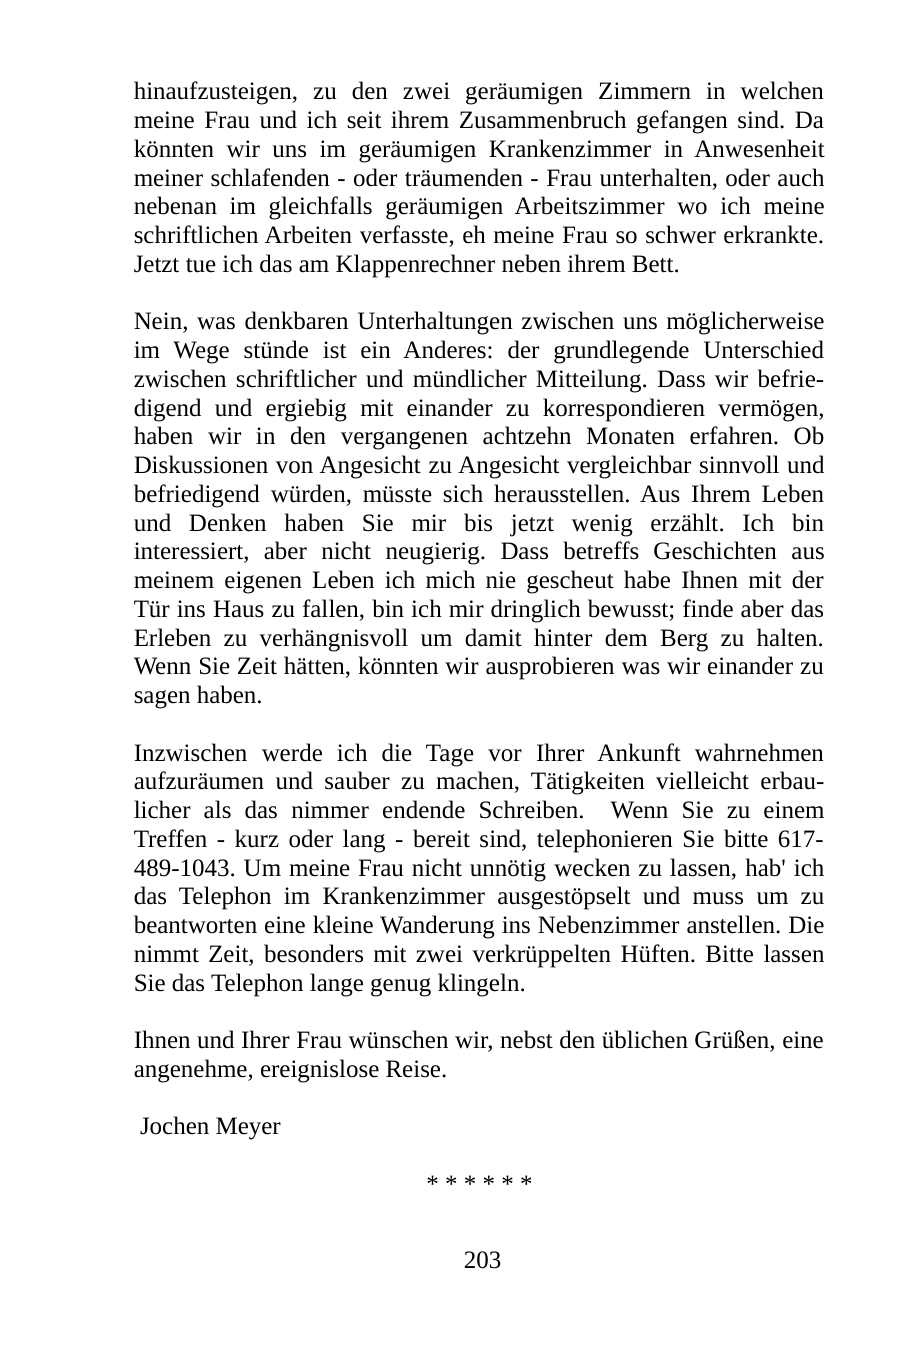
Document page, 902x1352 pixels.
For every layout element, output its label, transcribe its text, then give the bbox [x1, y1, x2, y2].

text * * * * * * [133, 1169, 825, 1198]
text Jochen Meyer [133, 1111, 825, 1140]
text Nein, was denkbaren Unterhaltungen zwischen uns möglicherweise im Wege stünde ist ein Anderes: der grundlegende Unterschied zwischen schriftlicher und mündlicher Mitteilung. Dass wir befrie-digend und ergiebig mit einander zu korrespondieren vermögen, haben wir in den vergangenen achtzehn Monaten erfahren. Ob Diskussionen von Angesicht zu Angesicht vergleichbar sinnvoll und befriedigend würden, müsste sich herausstellen. Aus Ihrem Leben und Denken haben Sie mir bis jetzt wenig erzählt. Ich bin interessiert, aber nicht neugierig. Dass betreffs Geschichten aus meinem eigenen Leben ich mich nie gescheut habe Ihnen mit der Tür ins Haus zu fallen, bin ich mir dringlich bewusst; finde aber das Erleben zu verhängnisvoll um damit hinter dem Berg zu halten. Wenn Sie Zeit hätten, könnten wir ausprobieren was wir einander zu sagen haben. [133, 306, 825, 709]
text Inzwischen werde ich die Tage vor Ihrer Ankunft wahrnehmen aufzuräumen und sauber zu machen, Tätigkeiten vielleicht erbau-licher als das nimmer endende Schreiben. Wenn Sie zu einem Treffen - kurz oder lang - bereit sind, telephonieren Sie bitte 617-489-1043. Um meine Frau nicht unnötig wecken zu lassen, hab' ich das Telephon im Krankenzimmer ausgestöpselt und muss um zu beantworten eine kleine Wanderung ins Nebenzimmer anstellen. Die nimmt Zeit, besonders mit zwei verkrüppelten Hüften. Bitte lassen Sie das Telephon lange genug klingeln. [133, 738, 825, 996]
text hinaufzusteigen, zu den zwei geräumigen Zimmern in welchen meine Frau und ich seit ihrem Zusammenbruch gefangen sind. Da könnten wir uns im geräumigen Krankenzimmer in Anwesenheit meiner schlafenden - oder träumenden - Frau unterhalten, oder auch nebenan im gleichfalls geräumigen Arbeitszimmer wo ich meine schriftlichen Arbeiten verfasste, eh meine Frau so schwer erkrankte. Jetzt tue ich das am Klappenrechner neben ihrem Bett. [133, 76, 825, 278]
text Ihnen und Ihrer Frau wünschen wir, nebst den üblichen Grüßen, eine angenehme, ereignislose Reise. [133, 1025, 825, 1083]
